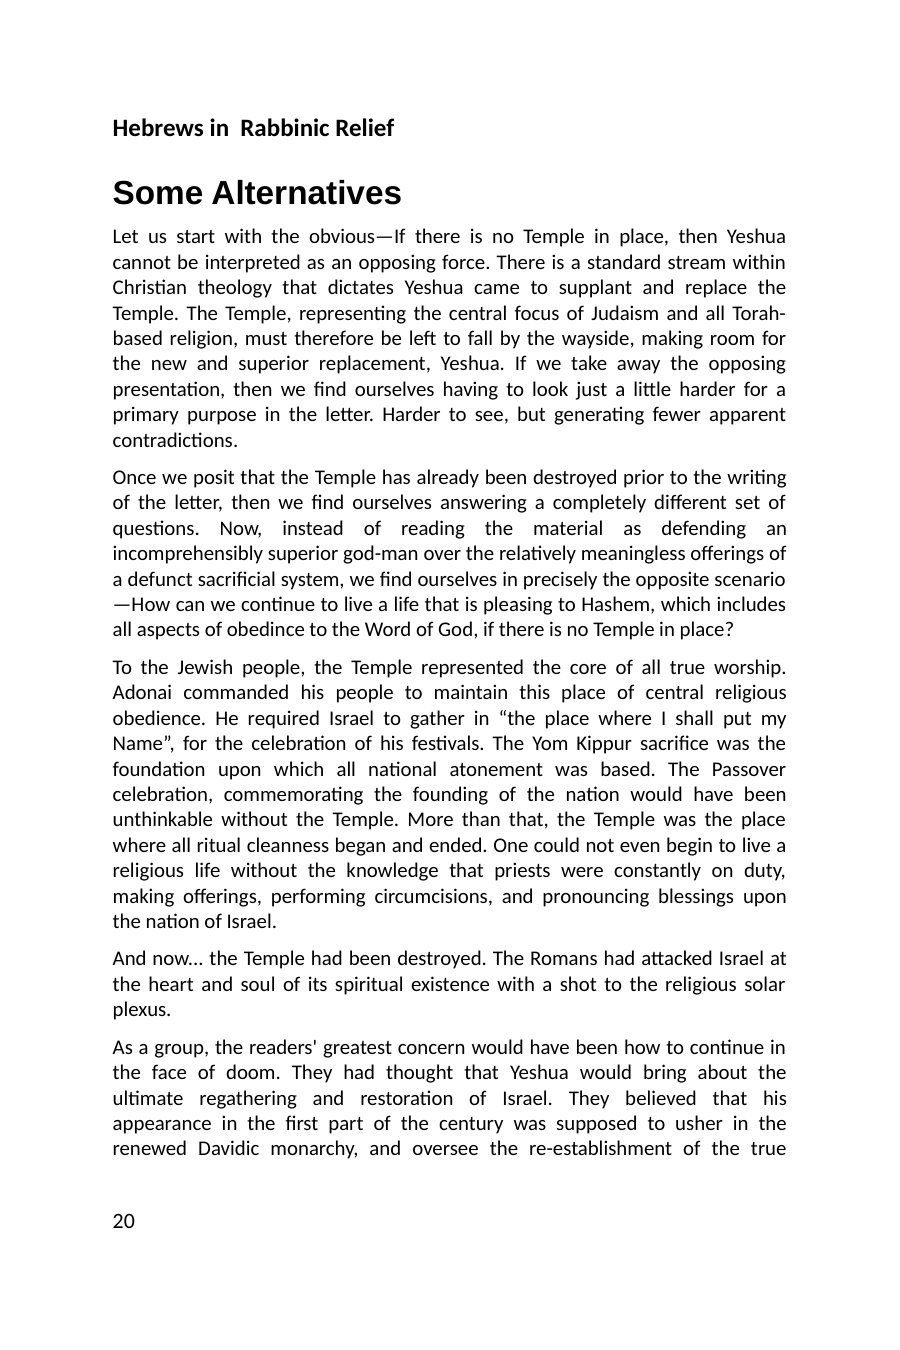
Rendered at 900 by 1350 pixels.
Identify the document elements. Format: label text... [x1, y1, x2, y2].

text And now... the Temple had been destroyed. The Romans had attacked Israel at the heart and soul of its spiritual existence with a shot to the religious solar plexus. [112, 946, 787, 1022]
text As a group, the readers' greatest concern would have been how to continue in the face of doom. They had thought that Yeshua would bring about the ultimate regathering and restoration of Israel. They believed that his appearance in the first part of the century was supposed to usher in the renewed Davidic monarchy, and oversee the re-establishment of the true [112, 1034, 787, 1161]
text Let us start with the obvious—If there is no Temple in place, then Yeshua cannot be interpreted as an opposing force. There is a standard stream within Christian theology that dictates Yeshua came to supplant and replace the Temple. The Temple, representing the central focus of Judaism and all Torah-based religion, must therefore be left to fall by the wayside, making room for the new and superior replacement, Yeshua. If we take away the opposing presentation, then we find ourselves having to look just a little harder for a primary purpose in the letter. Harder to see, but generating fewer apparent contradictions. [112, 223, 787, 452]
text To the Jewish people, the Temple represented the core of all true worship. Adonai commanded his people to maintain this place of central religious obedience. He required Israel to gather in “the place where I shall put my Name”, for the celebration of his festivals. The Yom Kippur sacrifice was the foundation upon which all national atonement was based. The Passover celebration, commemorating the founding of the nation would have been unthinkable without the Temple. More than that, the Temple was the place where all ritual cleanness began and ended. One could not even begin to live a religious life without the knowledge that priests were constantly on duty, making offerings, performing circumcisions, and pronouncing blessings upon the nation of Israel. [112, 654, 787, 934]
subtitle Some Alternatives [112, 173, 787, 211]
text Once we posit that the Temple has already been destroyed prior to the writing of the letter, then we find ourselves answering a completely different set of questions. Now, instead of reading the material as defending an incomprehensibly superior god-man over the relatively meaningless offerings of a defunct sacrificial system, we find ourselves in precisely the opposite scenario—How can we continue to live a life that is pleasing to Hashem, which includes all aspects of obedince to the Word of God, if there is no Temple in place? [112, 464, 787, 642]
